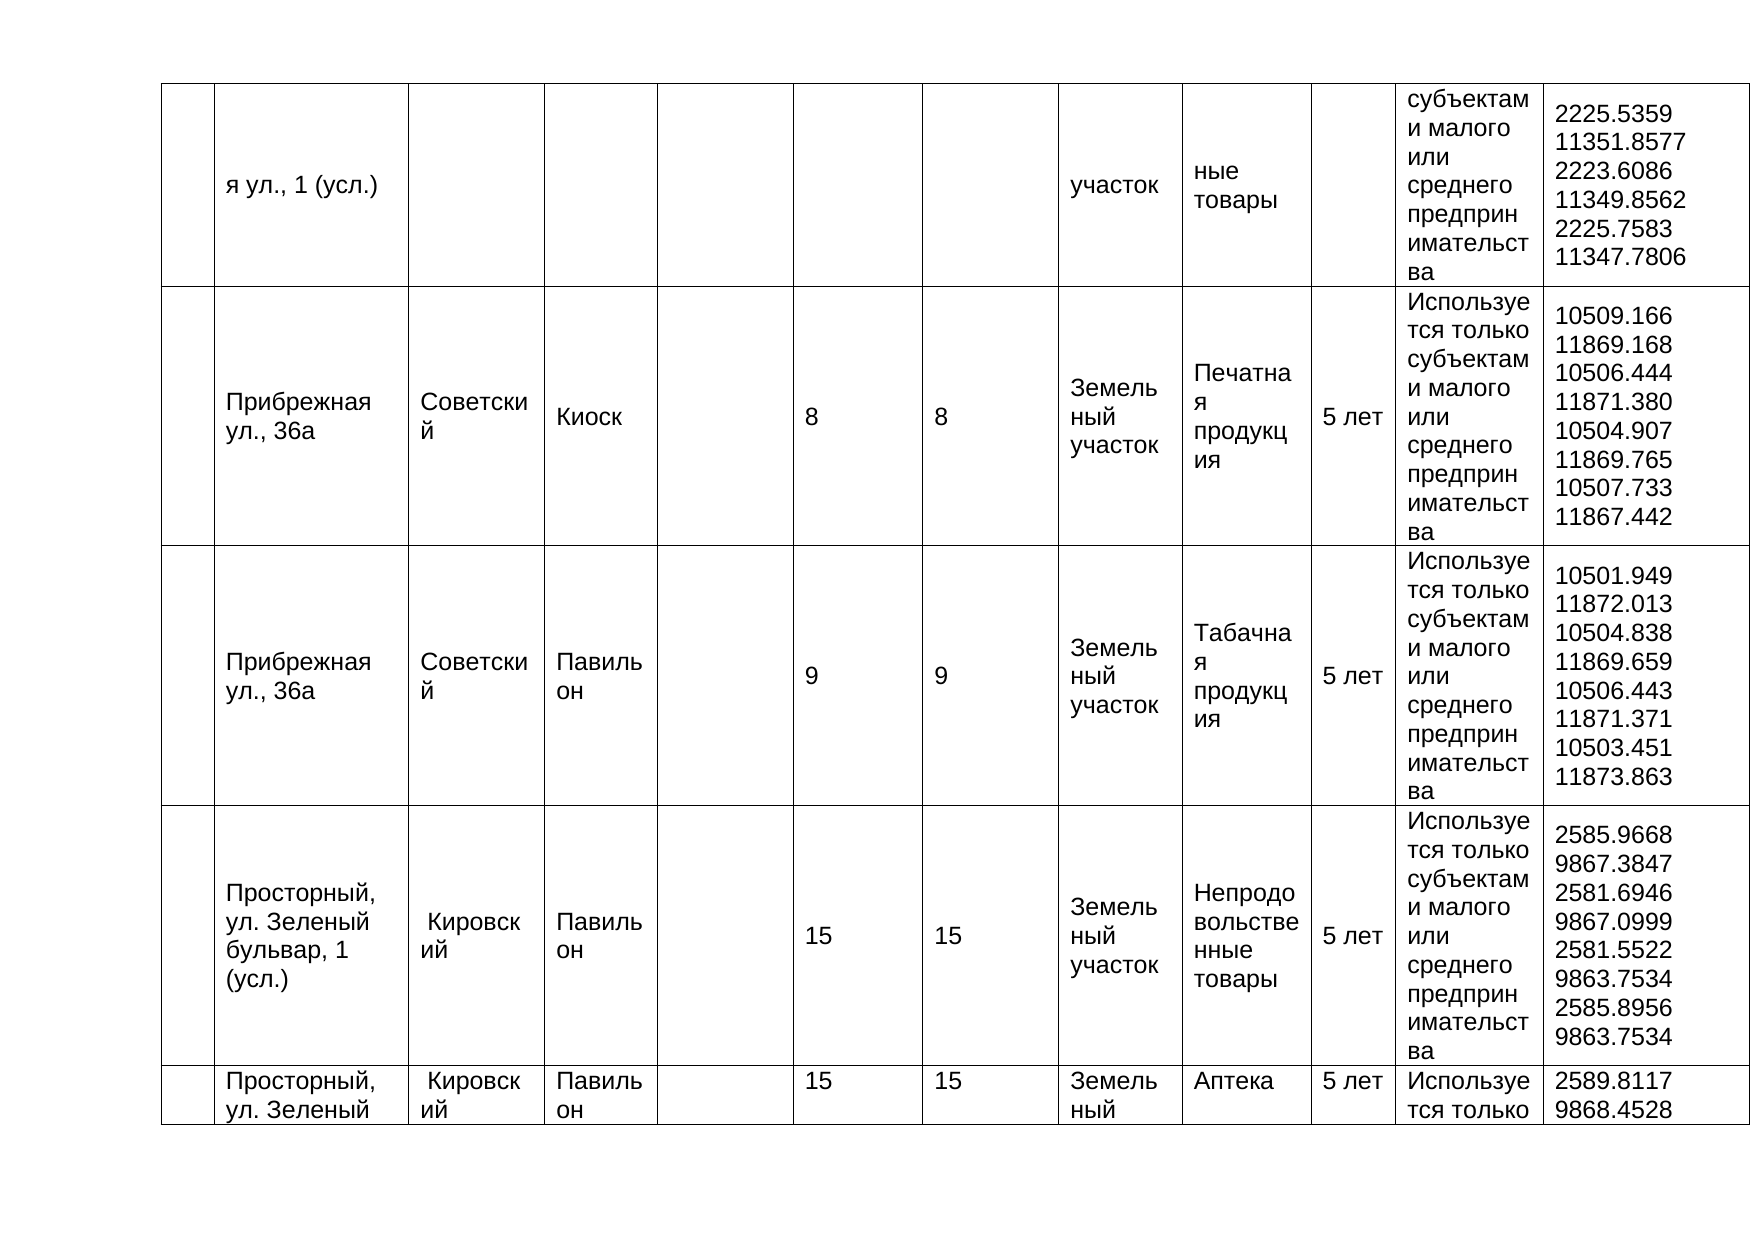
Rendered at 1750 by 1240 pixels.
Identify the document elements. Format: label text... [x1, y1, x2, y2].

table_cell Павильон [545, 546, 657, 805]
table_cell Земельный [1059, 1066, 1182, 1123]
table_cell 10509.166 11869.168 10506.444 11871.380 10504.907 11869.765 10507.733 11867.442 [1544, 287, 1749, 545]
table_cell Советский [409, 546, 544, 805]
table_cell Используется только субъектами малого или среднего предпринимательства [1396, 287, 1543, 545]
table_cell Прибрежная ул., 36а [215, 546, 408, 805]
table_cell 15 [794, 806, 922, 1065]
table_cell ные товары [1183, 84, 1311, 286]
table_cell участок [1059, 84, 1182, 286]
table_cell Павильон [545, 806, 657, 1065]
table_cell [658, 1066, 793, 1123]
table_cell 2225.5359 11351.8577 2223.6086 11349.8562 2225.7583 11347.7806 [1544, 84, 1749, 286]
table_cell [162, 546, 214, 805]
table_cell Кировский [409, 806, 544, 1065]
table_cell 10501.949 11872.013 10504.838 11869.659 10506.443 11871.371 10503.451 11873.863 [1544, 546, 1749, 805]
table_cell 8 [923, 287, 1058, 545]
table_cell Просторный, ул. Зеленый бульвар, 1 (усл.) [215, 806, 408, 1065]
table_cell 15 [923, 806, 1058, 1065]
table_cell Используется только субъектами малого или среднего предпринимательства [1396, 806, 1543, 1065]
table_cell Земельный участок [1059, 287, 1182, 545]
table_cell Советский [409, 287, 544, 545]
table_cell [923, 84, 1058, 286]
table_cell Просторный, ул. Зеленый [215, 1066, 408, 1123]
table_cell 5 лет [1312, 546, 1395, 805]
table_cell Используется только субъектами малого или среднего предпринимательства [1396, 546, 1543, 805]
table_cell Печатная продукция [1183, 287, 1311, 545]
table_cell [162, 1066, 214, 1123]
table_cell Аптека [1183, 1066, 1311, 1123]
table_cell 2585.9668 9867.3847 2581.6946 9867.0999 2581.5522 9863.7534 2585.8956 9863.7534 [1544, 806, 1749, 1065]
table_cell 15 [794, 1066, 922, 1123]
table_cell Используется только [1396, 1066, 1543, 1123]
table_cell [162, 287, 214, 545]
table_cell [658, 546, 793, 805]
table_cell я ул., 1 (усл.) [215, 84, 408, 286]
table_cell 5 лет [1312, 287, 1395, 545]
table_cell Непродовольственные товары [1183, 806, 1311, 1065]
table_cell 8 [794, 287, 922, 545]
table_cell 5 лет [1312, 1066, 1395, 1123]
table_cell Прибрежная ул., 36а [215, 287, 408, 545]
table_cell [162, 806, 214, 1065]
table_cell Земельный участок [1059, 806, 1182, 1065]
table_cell [658, 84, 793, 286]
table_cell Киоск [545, 287, 657, 545]
table_cell [545, 84, 657, 286]
table_cell [658, 806, 793, 1065]
table_cell [1312, 84, 1395, 286]
table_cell [794, 84, 922, 286]
table_cell 15 [923, 1066, 1058, 1123]
table_cell Кировский [409, 1066, 544, 1123]
table_cell Павильон [545, 1066, 657, 1123]
table_cell 5 лет [1312, 806, 1395, 1065]
table_cell [658, 287, 793, 545]
table_cell Земельный участок [1059, 546, 1182, 805]
table_cell [162, 84, 214, 286]
table_cell 9 [923, 546, 1058, 805]
table_cell субъектами малого или среднего предпринимательства [1396, 84, 1543, 286]
table_cell Табачная продукция [1183, 546, 1311, 805]
table_cell 9 [794, 546, 922, 805]
table_cell 2589.8117 9868.4528 [1544, 1066, 1749, 1123]
table_cell [409, 84, 544, 286]
